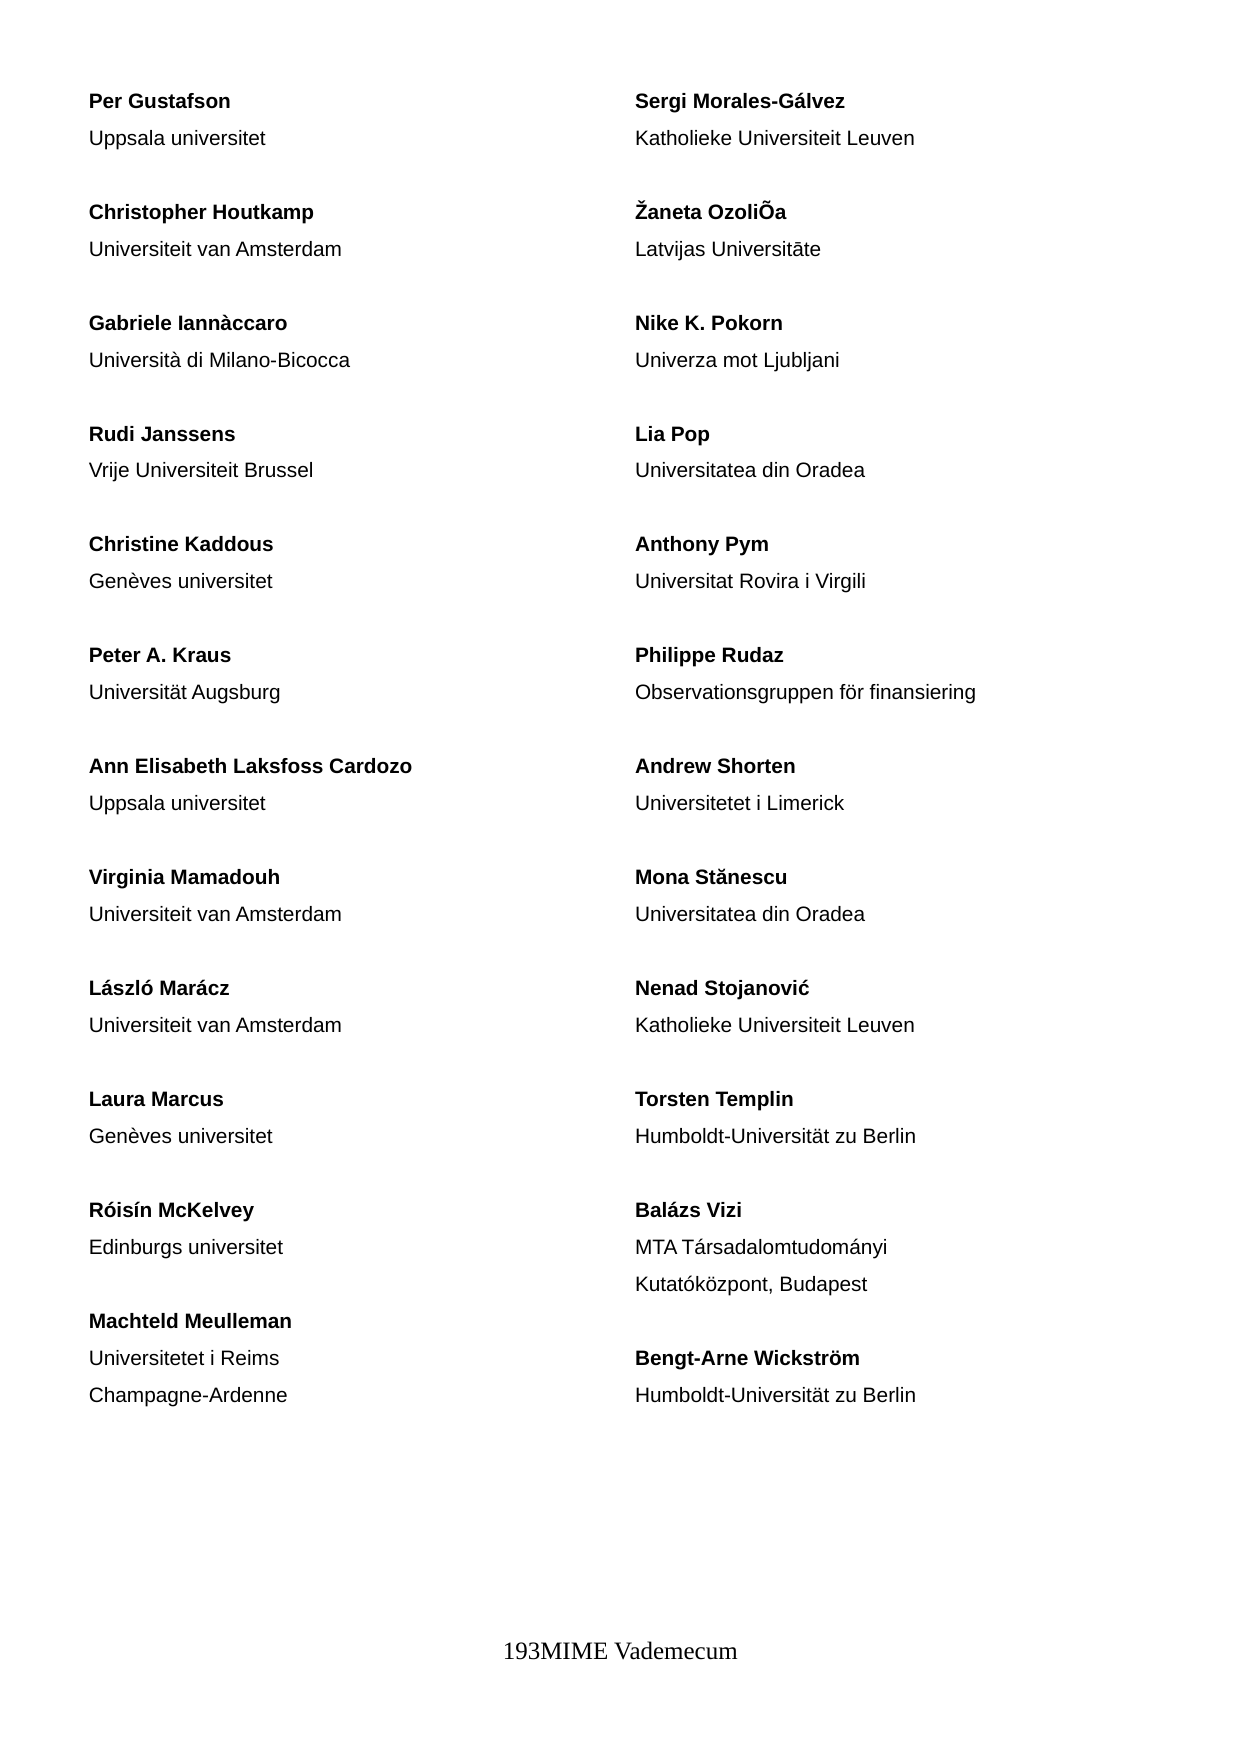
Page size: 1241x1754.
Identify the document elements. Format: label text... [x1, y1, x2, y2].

text Universitatea din Oradea [635, 458, 1152, 482]
text Per Gustafson [88, 88, 605, 112]
text Christopher Houtkamp [88, 199, 605, 223]
text Universitat Rovira i Virgili [635, 569, 1152, 593]
text László Marácz [88, 976, 605, 1000]
text Kutatóközpont, Budapest [635, 1272, 1152, 1296]
text Latvijas Universitāte [635, 236, 1152, 260]
text Uppsala universitet [88, 791, 605, 815]
text Torsten Templin [635, 1087, 1152, 1111]
text Humboldt-Universität zu Berlin [635, 1124, 1152, 1148]
text Philippe Rudaz [635, 643, 1152, 667]
text Universitetet i Limerick [635, 791, 1152, 815]
text Universiteit van Amsterdam [88, 902, 605, 926]
text Universität Augsburg [88, 680, 605, 704]
text Rudi Janssens [88, 421, 605, 445]
text Edinburgs universitet [88, 1235, 605, 1259]
text Universiteit van Amsterdam [88, 236, 605, 260]
text Vrije Universiteit Brussel [88, 458, 605, 482]
text Katholieke Universiteit Leuven [635, 1013, 1152, 1037]
text Nike K. Pokorn [635, 310, 1152, 334]
text Balázs Vizi [635, 1198, 1152, 1222]
text Universitetet i Reims [88, 1346, 605, 1370]
text Bengt-Arne Wickström [635, 1346, 1152, 1370]
text Universiteit van Amsterdam [88, 1013, 605, 1037]
text Róisín McKelvey [88, 1198, 605, 1222]
text Katholieke Universiteit Leuven [635, 126, 1152, 149]
text Uppsala universitet [88, 126, 605, 149]
text Genèves universitet [88, 569, 605, 593]
text Champagne-Ardenne [88, 1383, 605, 1407]
text Gabriele Iannàccaro [88, 310, 605, 334]
text Anthony Pym [635, 532, 1152, 556]
text Sergi Morales-Gálvez [635, 88, 1152, 112]
text Christine Kaddous [88, 532, 605, 556]
text MTA Társadalomtudományi [635, 1235, 1152, 1259]
text Humboldt-Universität zu Berlin [635, 1383, 1152, 1407]
text Mona Stănescu [635, 865, 1152, 889]
text Virginia Mamadouh [88, 865, 605, 889]
text Peter A. Kraus [88, 643, 605, 667]
text Žaneta OzoliÕa [635, 199, 1152, 223]
text Andrew Shorten [635, 754, 1152, 778]
text Nenad Stojanović [635, 976, 1152, 1000]
text Laura Marcus [88, 1087, 605, 1111]
text Lia Pop [635, 421, 1152, 445]
text Observationsgruppen för finansiering [635, 680, 1152, 704]
text Ann Elisabeth Laksfoss Cardozo [88, 754, 605, 778]
text Università di Milano-Bicocca [88, 347, 605, 371]
text Genèves universitet [88, 1124, 605, 1148]
text Machteld Meulleman [88, 1309, 605, 1333]
text Universitatea din Oradea [635, 902, 1152, 926]
text Univerza mot Ljubljani [635, 347, 1152, 371]
